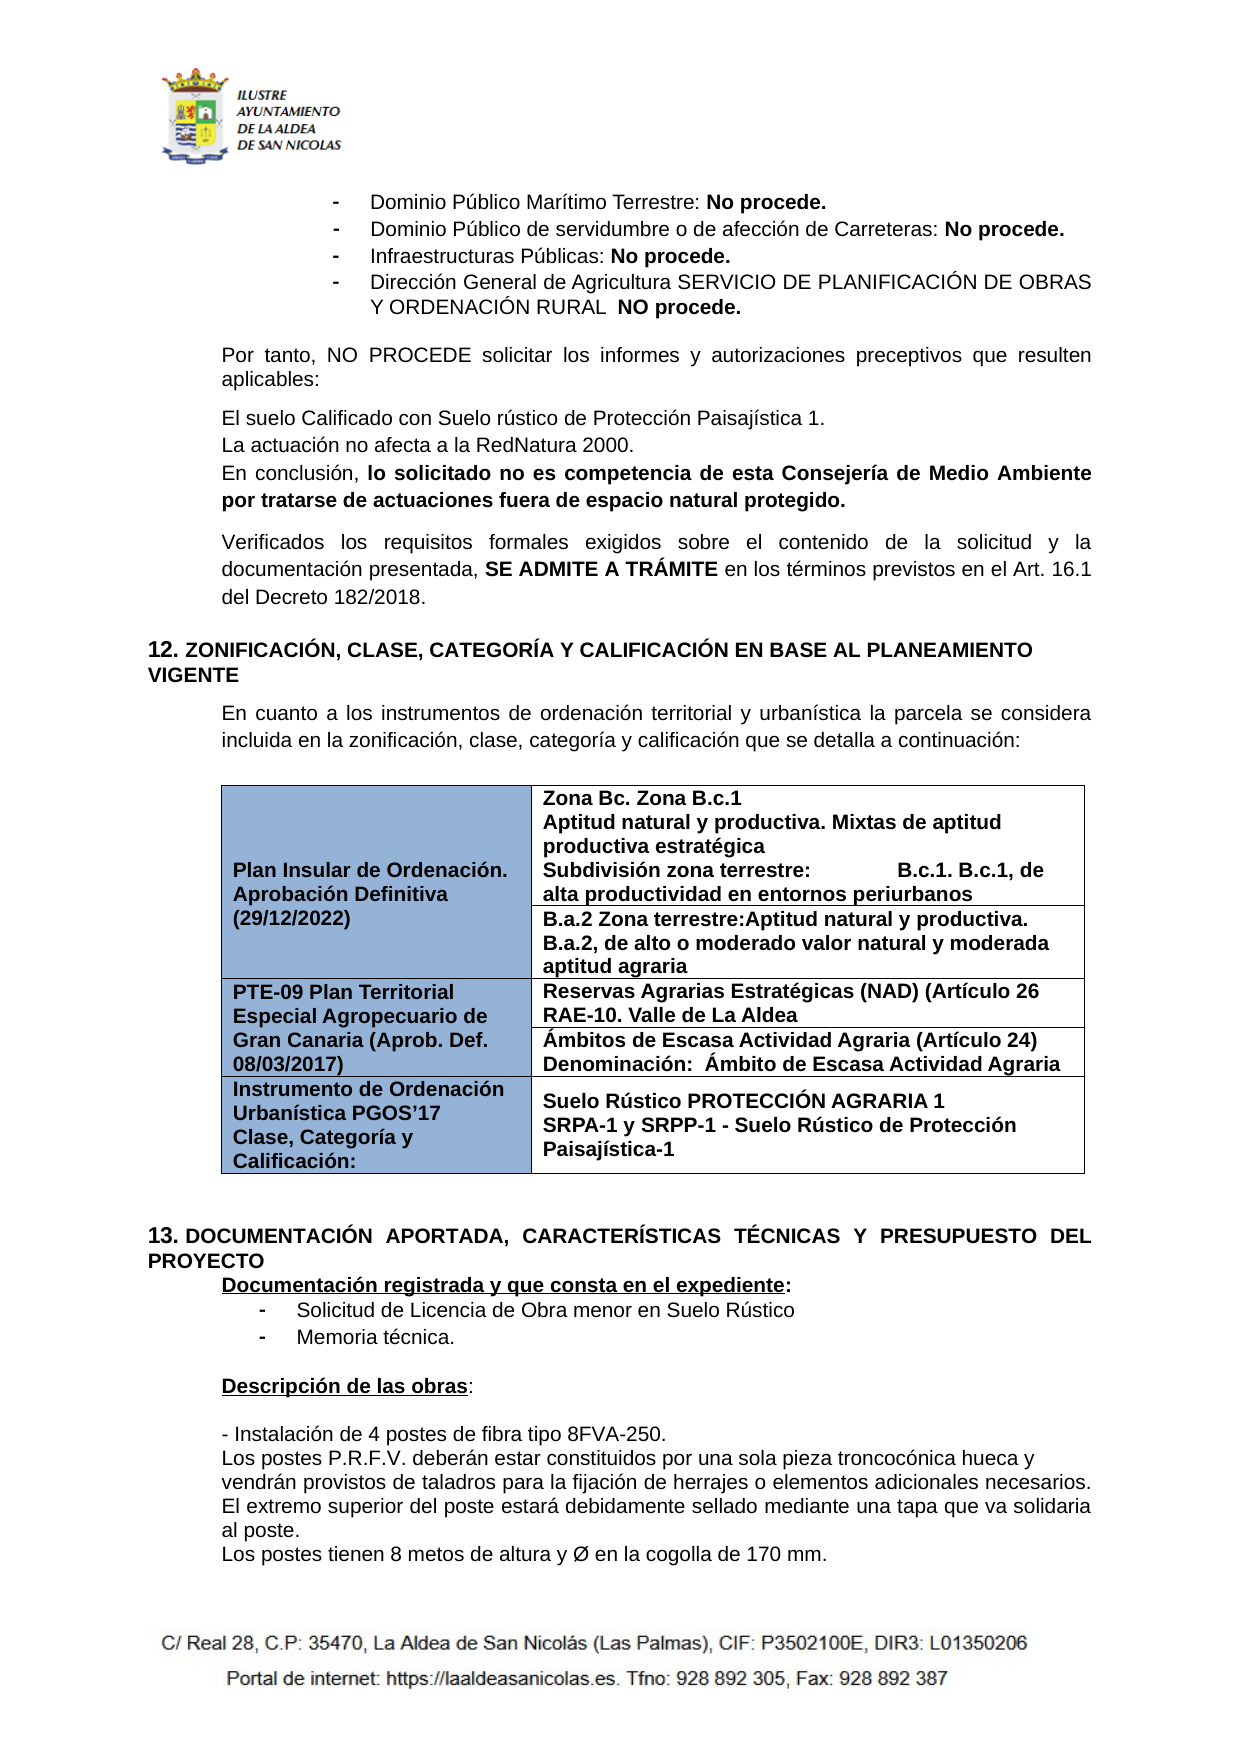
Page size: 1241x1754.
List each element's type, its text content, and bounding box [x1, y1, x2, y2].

list documentación aportada, características técnicas y presupuesto del proyecto [148, 1222, 1093, 1272]
table_header Plan Insular de Ordenación. Aprobación Definitiva (29/12/2022) [222, 786, 531, 978]
text En conclusión, lo solicitado no es competencia de esta Consejería de Medio Ambiente por tratarse de actuaciones fuera de espacio natural protegido. [221, 460, 1093, 512]
table_cell Reservas Agrarias Estratégicas (NAD) (Artículo 26 RAE-10. Valle de La Aldea [532, 979, 1084, 1027]
list Memoria técnica. [259, 1323, 1093, 1350]
picture [148, 60, 357, 172]
text Descripción de las obras: [221, 1374, 1093, 1398]
picture [149, 1627, 1034, 1694]
text En cuanto a los instrumentos de ordenación territorial y urbanística la parcela se considera incluida en la zonificación, clase, categoría y calificación que se detalla a continuación: [221, 701, 1093, 752]
list Dominio Público Marítimo Terrestre: No procede. [332, 188, 1093, 215]
text Verificados los requisitos formales exigidos sobre el contenido de la solicitud y la documentación presentada, SE ADMITE A TRÁMITE en los términos previstos en el Art. 16.1 del Decreto 182/2018. [221, 530, 1093, 609]
table_header Zona Bc. Zona B.c.1 Aptitud natural y productiva. Mixtas de aptitud productiva estratégica Subdivisión zona terrestre: B.c.1. B.c.1, de alta productividad en entornos periurbanos [532, 786, 1084, 905]
table_cell PTE-09 Plan Territorial Especial Agropecuario de Gran Canaria (Aprob. Def. 08/03/2017) [222, 979, 531, 1076]
text vendrán provistos de taladros para la fijación de herrajes o elementos adicionales necesarios. El extremo superior del poste estará debidamente sellado mediante una tapa que va solidaria al poste. [221, 1469, 1093, 1541]
text La actuación no afecta a la RedNatura 2000. [221, 433, 1093, 457]
list ZONIFICACIÓN, CLASE, CATEGORÍA Y CALIFICACIÓN en base al planeamiento vigente [148, 636, 1093, 686]
table_cell Instrumento de Ordenación Urbanística PGOS’17 Clase, Categoría y Calificación: [222, 1077, 531, 1173]
text Los postes tienen 8 metos de altura y Ø en la cogolla de 170 mm. [221, 1541, 1093, 1565]
table_cell Suelo Rústico PROTECCIÓN AGRARIA 1 SRPA-1 y SRPP-1 - Suelo Rústico de Protección Paisajística-1 [532, 1077, 1084, 1173]
text Por tanto, NO PROCEDE solicitar los informes y autorizaciones preceptivos que resulten aplicables: [221, 343, 1093, 391]
list Dominio Público de servidumbre o de afección de Carreteras: No procede. [333, 215, 1093, 242]
table_cell Ámbitos de Escasa Actividad Agraria (Artículo 24) Denominación: Ámbito de Escasa Actividad Agraria [532, 1028, 1084, 1076]
list Infraestructuras Públicas: No procede. [332, 242, 1093, 268]
text El suelo Calificado con Suelo rústico de Protección Paisajística 1. [221, 405, 1093, 429]
list Solicitud de Licencia de Obra menor en Suelo Rústico [259, 1296, 1093, 1323]
text Documentación registrada y que consta en el expediente: [221, 1272, 1093, 1296]
text Los postes P.R.F.V. deberán estar constituidos por una sola pieza troncocónica hueca y [221, 1446, 1093, 1469]
list Dirección General de Agricultura SERVICIO DE PLANIFICACIÓN DE OBRAS Y ORDENACIÓN RURAL NO procede. [332, 268, 1093, 319]
text - Instalación de 4 postes de fibra tipo 8FVA-250. [221, 1422, 1093, 1446]
table_cell B.a.2 Zona terrestre:Aptitud natural y productiva. B.a.2, de alto o moderado valor natural y moderada aptitud agraria [532, 906, 1084, 978]
